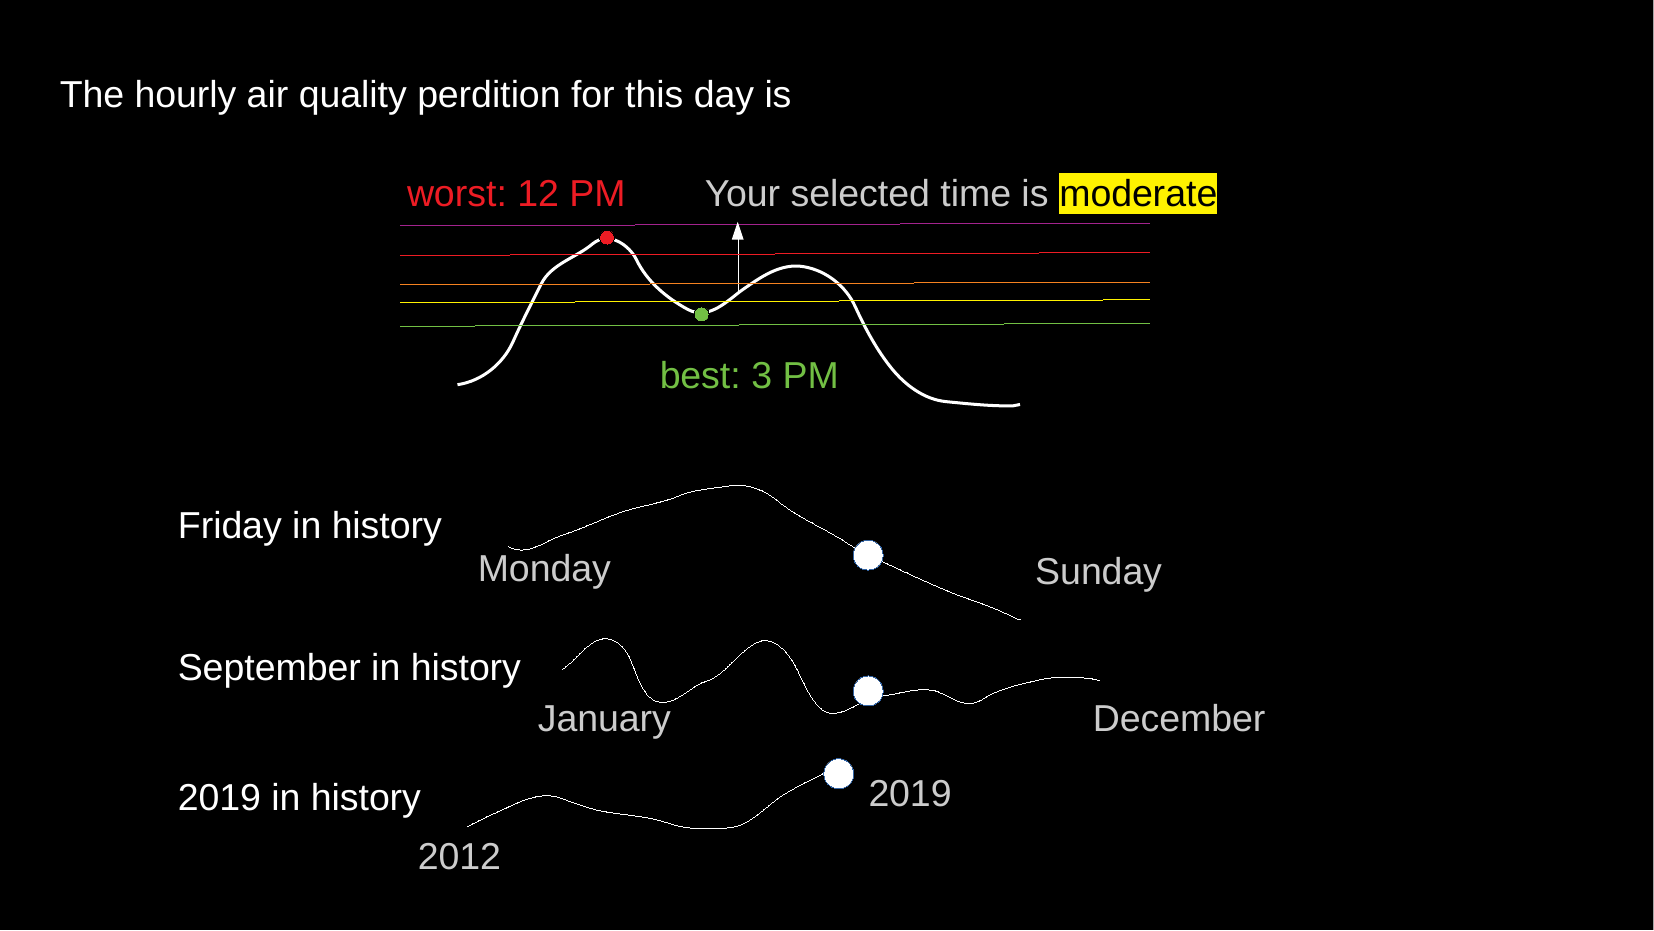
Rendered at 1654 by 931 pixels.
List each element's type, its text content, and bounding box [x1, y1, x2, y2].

text_box [853, 540, 884, 571]
text_box January [523, 690, 686, 747]
text_box 2019 in history [163, 768, 899, 829]
text_box Friday in history [163, 497, 899, 558]
text_box The hourly air quality perdition for this day is [45, 65, 841, 136]
text_box Monday [463, 540, 626, 597]
text_box September in history [163, 638, 899, 699]
text_box Sunday [1020, 543, 1177, 601]
text_box 2012 [403, 828, 516, 886]
text_box best: 3 PM [645, 347, 854, 404]
text_box Your selected time is moderate [690, 165, 1243, 222]
text_box [694, 306, 710, 322]
text_box worst: 12 PM [392, 165, 641, 222]
text_box [853, 675, 884, 706]
text_box [599, 229, 615, 246]
text_box 2019 [853, 765, 967, 822]
text_box December [1078, 690, 1281, 747]
text_box [823, 758, 853, 789]
